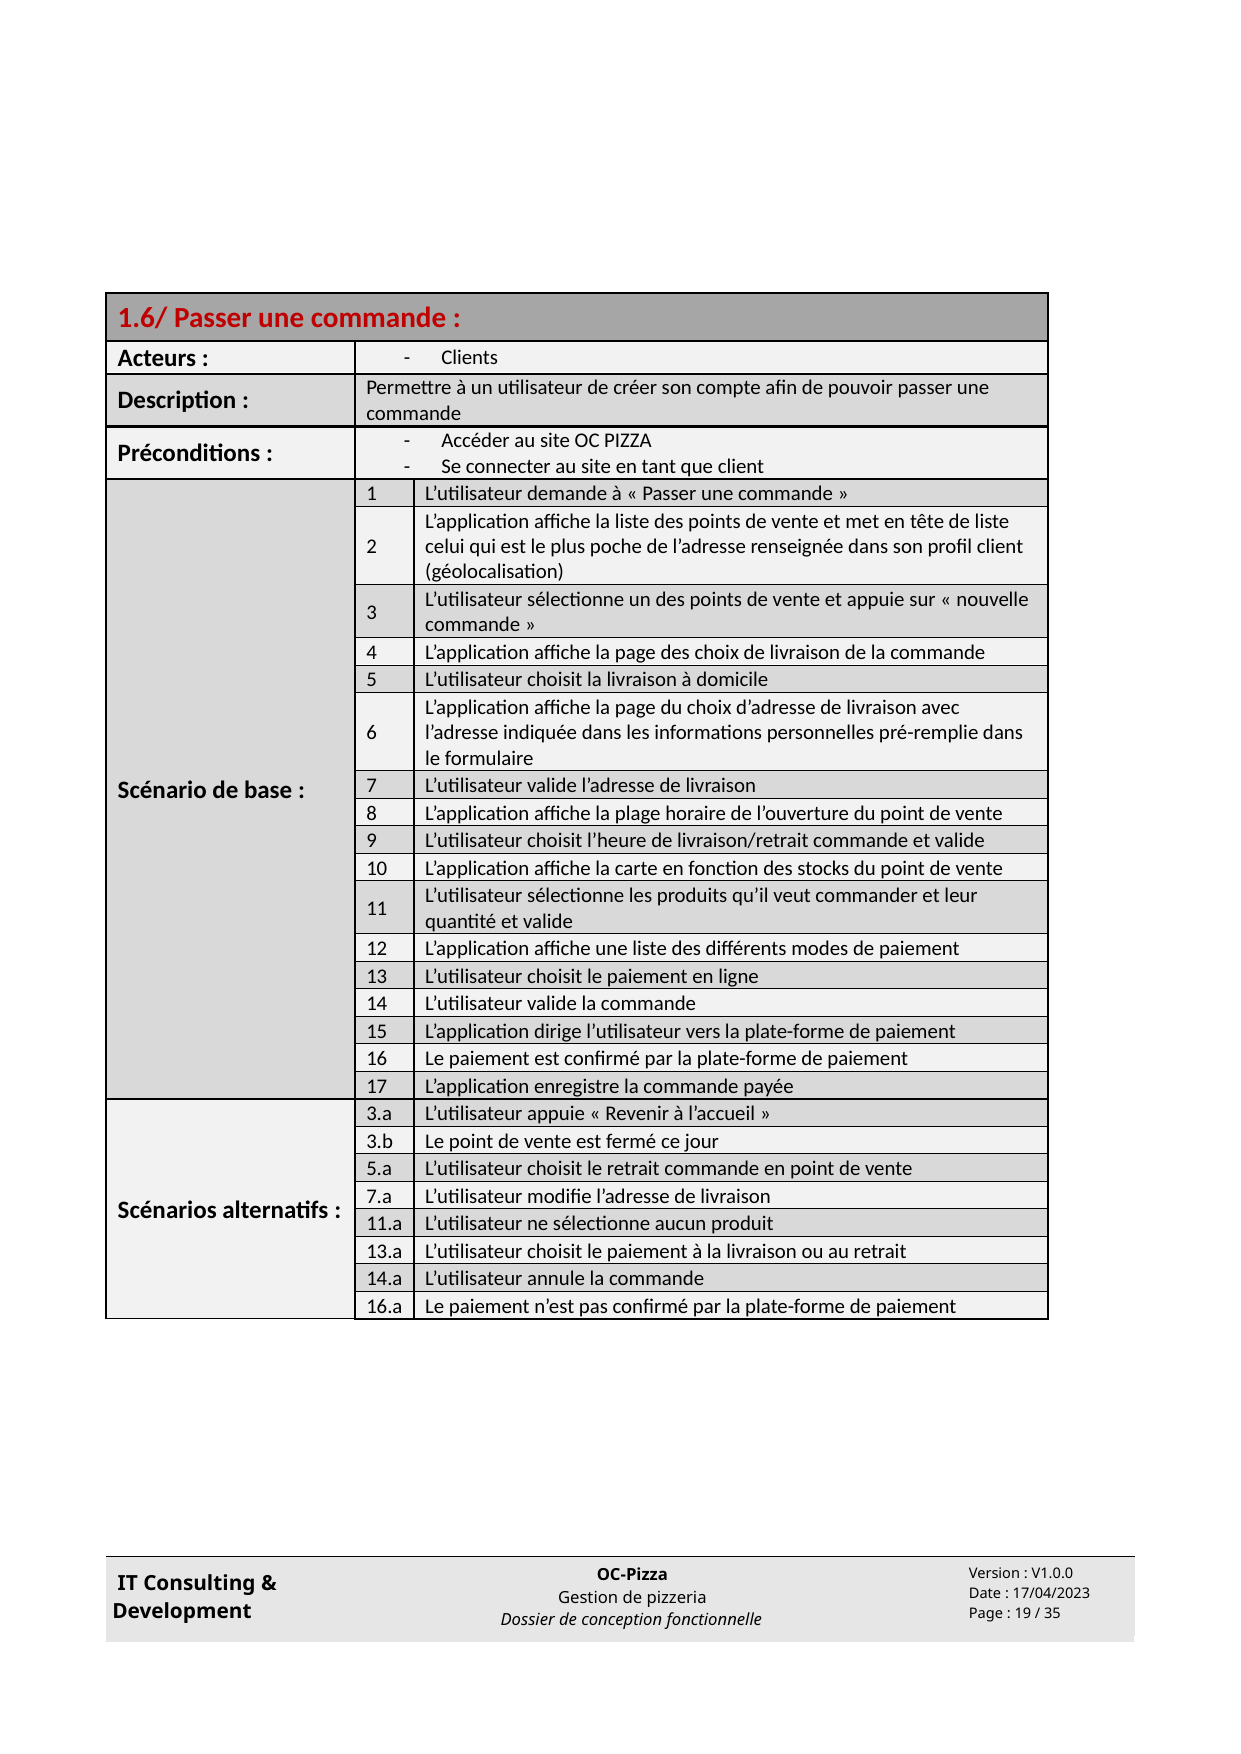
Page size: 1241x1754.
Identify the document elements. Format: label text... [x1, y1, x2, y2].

table_cell 7 [356, 771, 413, 798]
table_cell 11 [356, 881, 413, 933]
table_cell L’utilisateur choisit le retrait commande en point de vente [415, 1154, 1047, 1181]
table_cell L’utilisateur appuie « Revenir à l’accueil » [415, 1100, 1047, 1126]
table_cell L’utilisateur valide l’adresse de livraison [415, 771, 1047, 798]
table_cell 3.b [356, 1127, 413, 1153]
table_cell 9 [356, 826, 413, 853]
table_cell L’application dirige l’utilisateur vers la plate-forme de paiement [415, 1017, 1047, 1043]
table_cell L’utilisateur annule la commande [415, 1264, 1047, 1291]
table_cell Accéder au site OC PIZZA Se connecter au site en tant que client [356, 428, 1047, 478]
table_cell L’utilisateur sélectionne un des points de vente et appuie sur « nouvelle commande » [415, 585, 1047, 637]
table_cell 14.a [356, 1264, 413, 1291]
table_cell 17 [356, 1072, 413, 1098]
table_cell L’utilisateur demande à « Passer une commande » [415, 480, 1047, 506]
table_header 1.6/ Passer une commande : [107, 294, 1047, 340]
table_cell 12 [356, 934, 413, 961]
table_cell 16.a [356, 1292, 413, 1318]
table_cell 4 [356, 638, 413, 664]
table_cell 14 [356, 989, 413, 1016]
table_cell L’utilisateur choisit la livraison à domicile [415, 666, 1047, 692]
table_cell 2 [356, 507, 413, 584]
table_cell L’application affiche la page du choix d’adresse de livraison avec l’adresse indiquée dans les informations personnelles pré-remplie dans le formulaire [415, 693, 1047, 770]
table_cell Préconditions : [107, 428, 354, 478]
table_cell L’application affiche une liste des différents modes de paiement [415, 934, 1047, 961]
table_cell 8 [356, 799, 413, 825]
table_cell L’utilisateur choisit le paiement en ligne [415, 962, 1047, 988]
table_cell L’utilisateur choisit l’heure de livraison/retrait commande et valide [415, 826, 1047, 853]
table_cell L’application affiche la page des choix de livraison de la commande [415, 638, 1047, 664]
table_cell L’application enregistre la commande payée [415, 1072, 1047, 1098]
table_cell Clients [356, 342, 1047, 372]
table_cell L’application affiche la carte en fonction des stocks du point de vente [415, 854, 1047, 880]
table_cell L’utilisateur ne sélectionne aucun produit [415, 1209, 1047, 1236]
table_cell Le paiement n’est pas confirmé par la plate-forme de paiement [415, 1292, 1047, 1318]
table_cell 15 [356, 1017, 413, 1043]
table_cell 10 [356, 854, 413, 880]
table_cell 5 [356, 666, 413, 692]
table_cell Le point de vente est fermé ce jour [415, 1127, 1047, 1153]
table_cell 6 [356, 693, 413, 770]
table_cell L’application affiche la liste des points de vente et met en tête de liste celui qui est le plus poche de l’adresse renseignée dans son profil client (géolocalisation) [415, 507, 1047, 584]
table_cell 7.a [356, 1182, 413, 1208]
table_cell 5.a [356, 1154, 413, 1181]
table_cell Description : [107, 375, 354, 425]
table_cell 1 [356, 480, 413, 506]
table_cell 3.a [356, 1100, 413, 1126]
table_cell Le paiement est confirmé par la plate-forme de paiement [415, 1044, 1047, 1071]
table_cell 16 [356, 1044, 413, 1071]
table_cell 13.a [356, 1237, 413, 1263]
table_cell Permettre à un utilisateur de créer son compte afin de pouvoir passer une commande [356, 375, 1047, 425]
table_cell Scénarios alternatifs : [107, 1100, 354, 1318]
table_cell L’utilisateur modifie l’adresse de livraison [415, 1182, 1047, 1208]
table_cell L’application affiche la plage horaire de l’ouverture du point de vente [415, 799, 1047, 825]
table_cell Scénario de base : [107, 480, 354, 1098]
table_cell Acteurs : [107, 342, 354, 372]
table_cell L’utilisateur choisit le paiement à la livraison ou au retrait [415, 1237, 1047, 1263]
table_cell L’utilisateur sélectionne les produits qu’il veut commander et leur quantité et valide [415, 881, 1047, 933]
table_cell 11.a [356, 1209, 413, 1236]
table_cell 13 [356, 962, 413, 988]
table_cell L’utilisateur valide la commande [415, 989, 1047, 1016]
table_cell 3 [356, 585, 413, 637]
